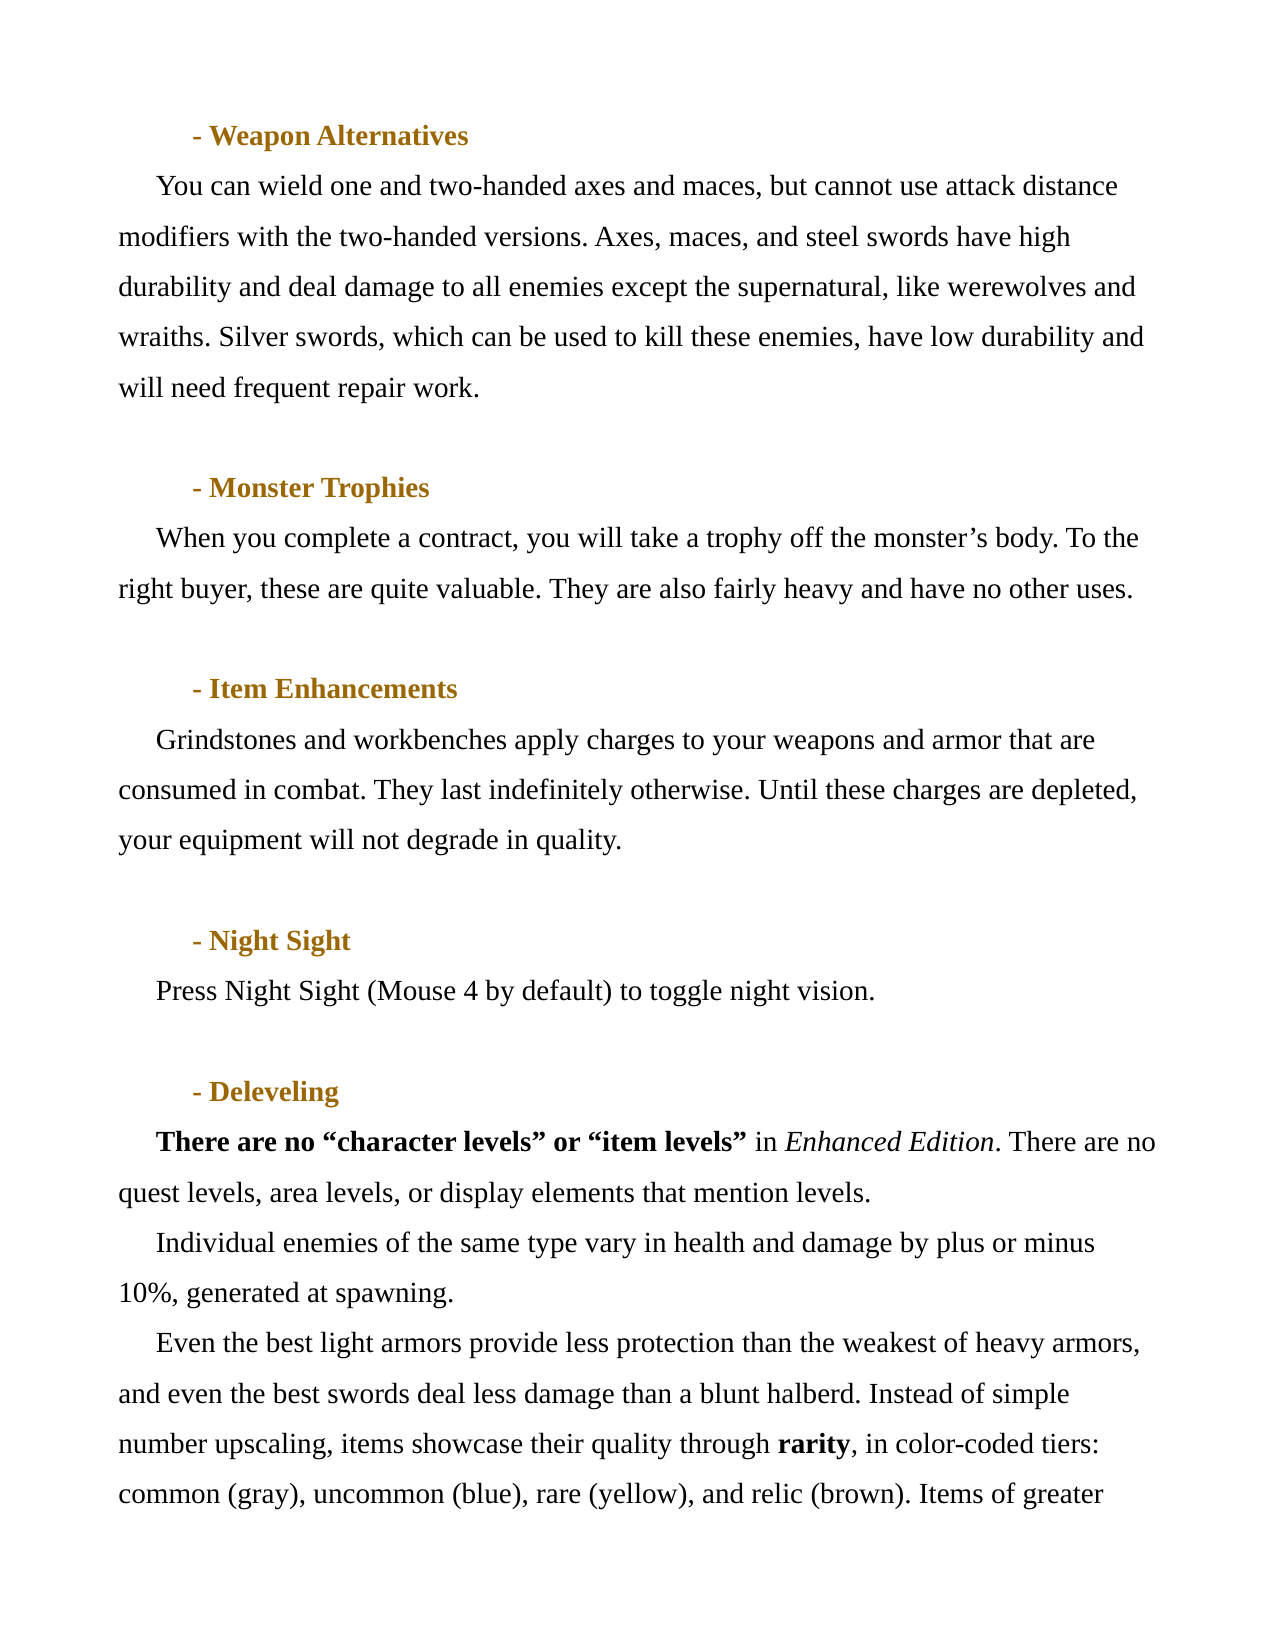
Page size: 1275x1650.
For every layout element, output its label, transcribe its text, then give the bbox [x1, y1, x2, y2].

text - Monster Trophies [118, 470, 1157, 504]
text - Deleveling [118, 1074, 1157, 1108]
text Press Night Sight (Mouse 4 by default) to toggle night vision. [118, 973, 1157, 1007]
text Even the best light armors provide less protection than the weakest of heavy armors, and even the best swords deal less damage than a blunt halberd. Instead of simple number upscaling, items showcase their quality through rarity, in color-coded tiers: common (gray), uncommon (blue), rare (yellow), and relic (brown). Items of greater [118, 1326, 1157, 1510]
text You can wield one and two-handed axes and maces, but cannot use attack distance modifiers with the two-handed versions. Axes, maces, and steel swords have high durability and deal damage to all enemies except the supernatural, like werewolves and wraiths. Silver swords, which can be used to kill these enemies, have low durability and will need frequent repair work. [118, 168, 1157, 403]
text Grindstones and workbenches apply charges to your weapons and armor that are consumed in combat. They last indefinitely otherwise. Until these charges are depleted, your equipment will not degrade in quality. [118, 722, 1157, 856]
text Individual enemies of the same type vary in health and damage by plus or minus 10%, generated at spawning. [118, 1225, 1157, 1309]
text - Night Sight [118, 923, 1157, 957]
text - Weapon Alternatives [118, 118, 1157, 152]
text - Item Enhancements [118, 672, 1157, 705]
text When you complete a contract, you will take a trophy off the monster’s body. To the right buyer, these are quite valuable. They are also fairly heavy and have no other uses. [118, 521, 1157, 604]
text There are no “character levels” or “item levels” in Enhanced Edition. There are no quest levels, area levels, or display elements that mention levels. [118, 1124, 1157, 1208]
